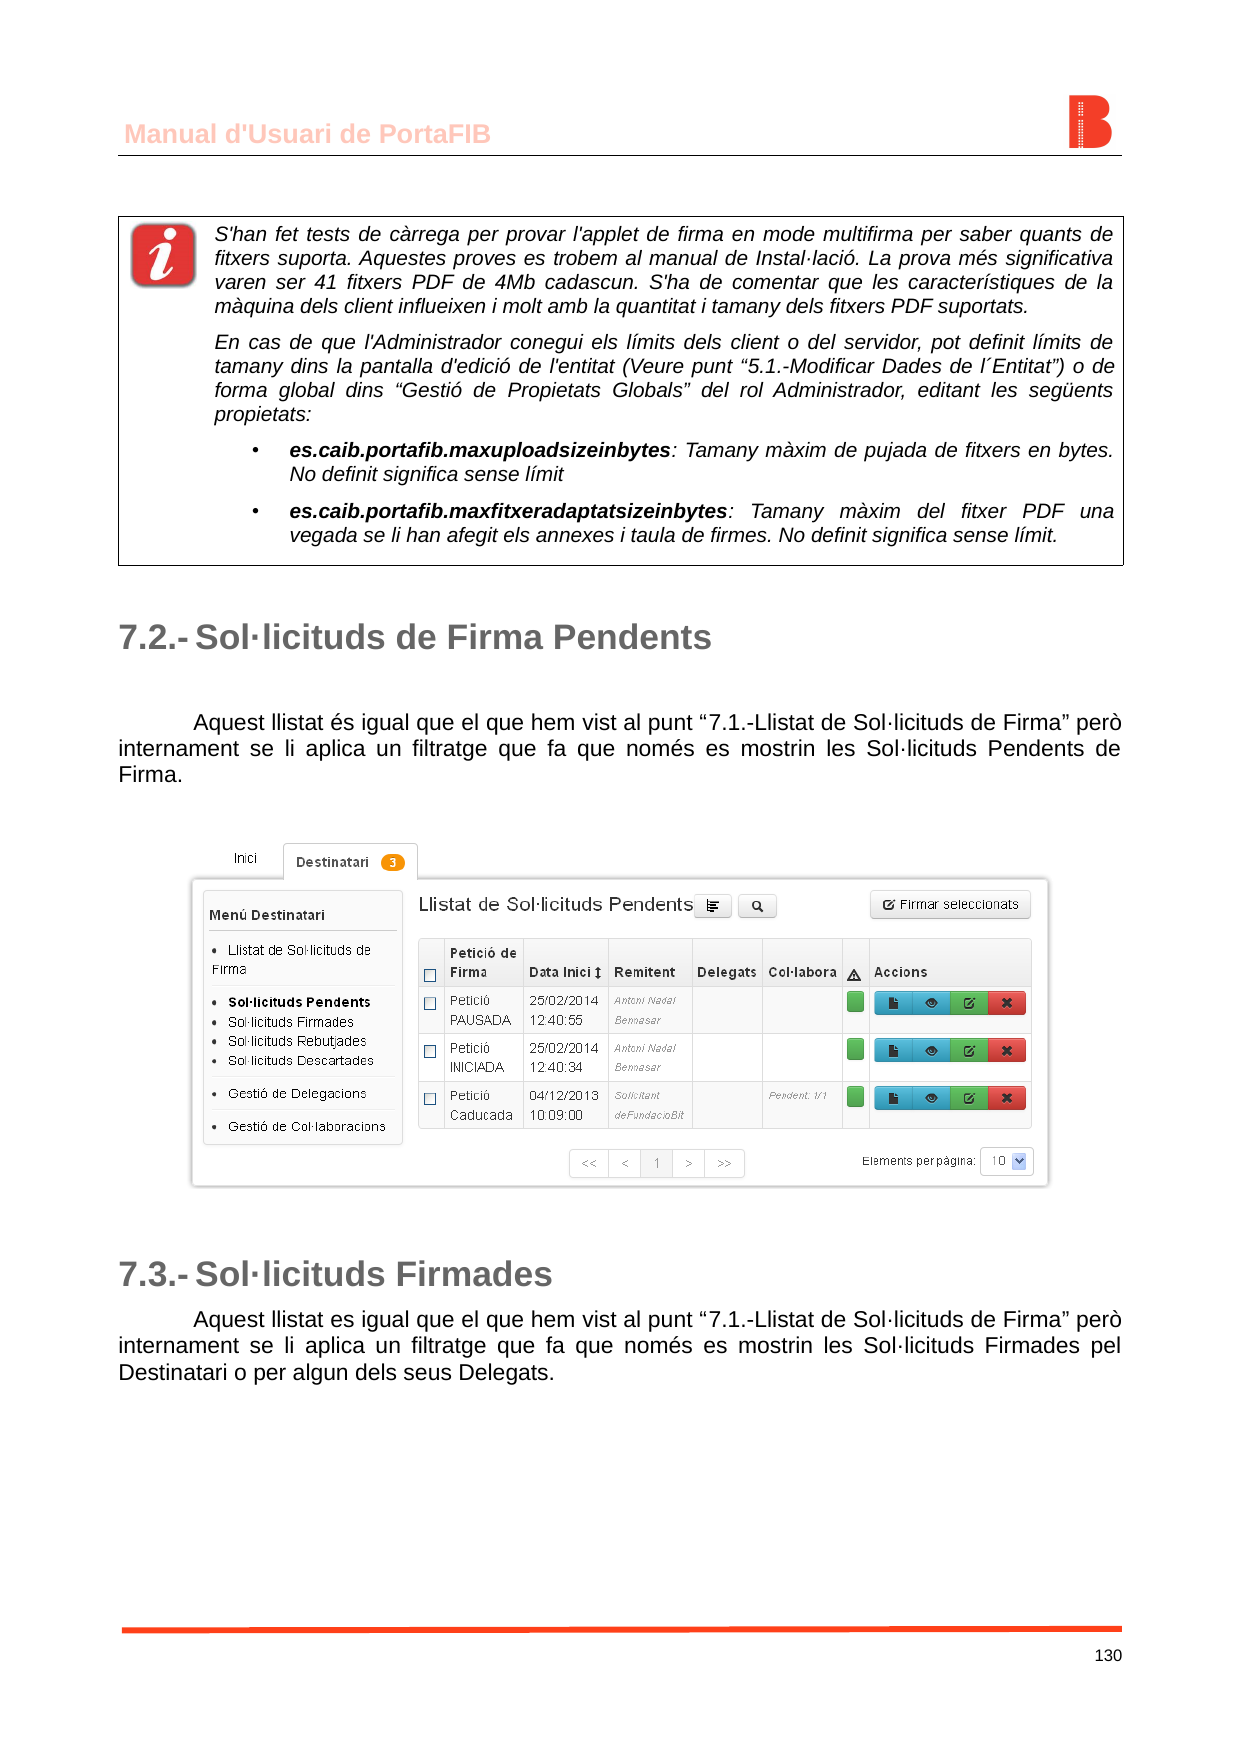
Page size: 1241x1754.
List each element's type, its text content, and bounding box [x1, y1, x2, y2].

text Aquest llistat és igual que el que hem vist al punt “7.1.-Llistat de Sol·licituds de Firma” però internament se li aplica un filtratge que fa que només es mostrin les Sol·licituds Pendents de Firma. [118, 708, 1122, 788]
subtitle Sol·licituds Firmades [118, 1253, 1122, 1293]
text Aquest llistat es igual que el que hem vist al punt “7.1.-Llistat de Sol·licituds de Firma” però internament se li aplica un filtratge que fa que només es mostrin les Sol·licituds Firmades pel Destinatari o per algun dels seus Delegats. [118, 1306, 1122, 1385]
subtitle Sol·licituds de Firma Pendents [118, 616, 1122, 657]
picture [129, 221, 198, 289]
table_header S'han fet tests de càrrega per provar l'applet de firma en mode multifirma per saber quants de fitxers suporta. Aquestes proves es trobem al manual de Instal·lació. La prova més significativa varen ser 41 fitxers PDF de 4Mb cadascun. S'ha de comentar que les característiques de la màquina dels client influeixen i molt amb la quantitat i tamany dels fitxers PDF suportats. En cas de que l'Administrador conegui els límits dels client o del servidor, pot definit límits de tamany dins la pantalla d'edició de l'entitat (Veure punt “5.1.-Modificar Dades de l´Entitat”) o de forma global dins “Gestió de Propietats Globals” del rol Administrador, editant les següents propietats: es.caib.portafib.maxuploadsizeinbytes: Tamany màxim de pujada de fitxers en bytes. No definit significa sense límit es.caib.portafib.maxfitxeradaptatsizeinbytes: Tamany màxim del fitxer PDF una vegada se li han afegit els annexes i taula de firmes. No definit significa sense límit. [209, 217, 1123, 565]
picture [186, 838, 1054, 1189]
table_header [119, 217, 209, 565]
picture [1063, 94, 1117, 150]
